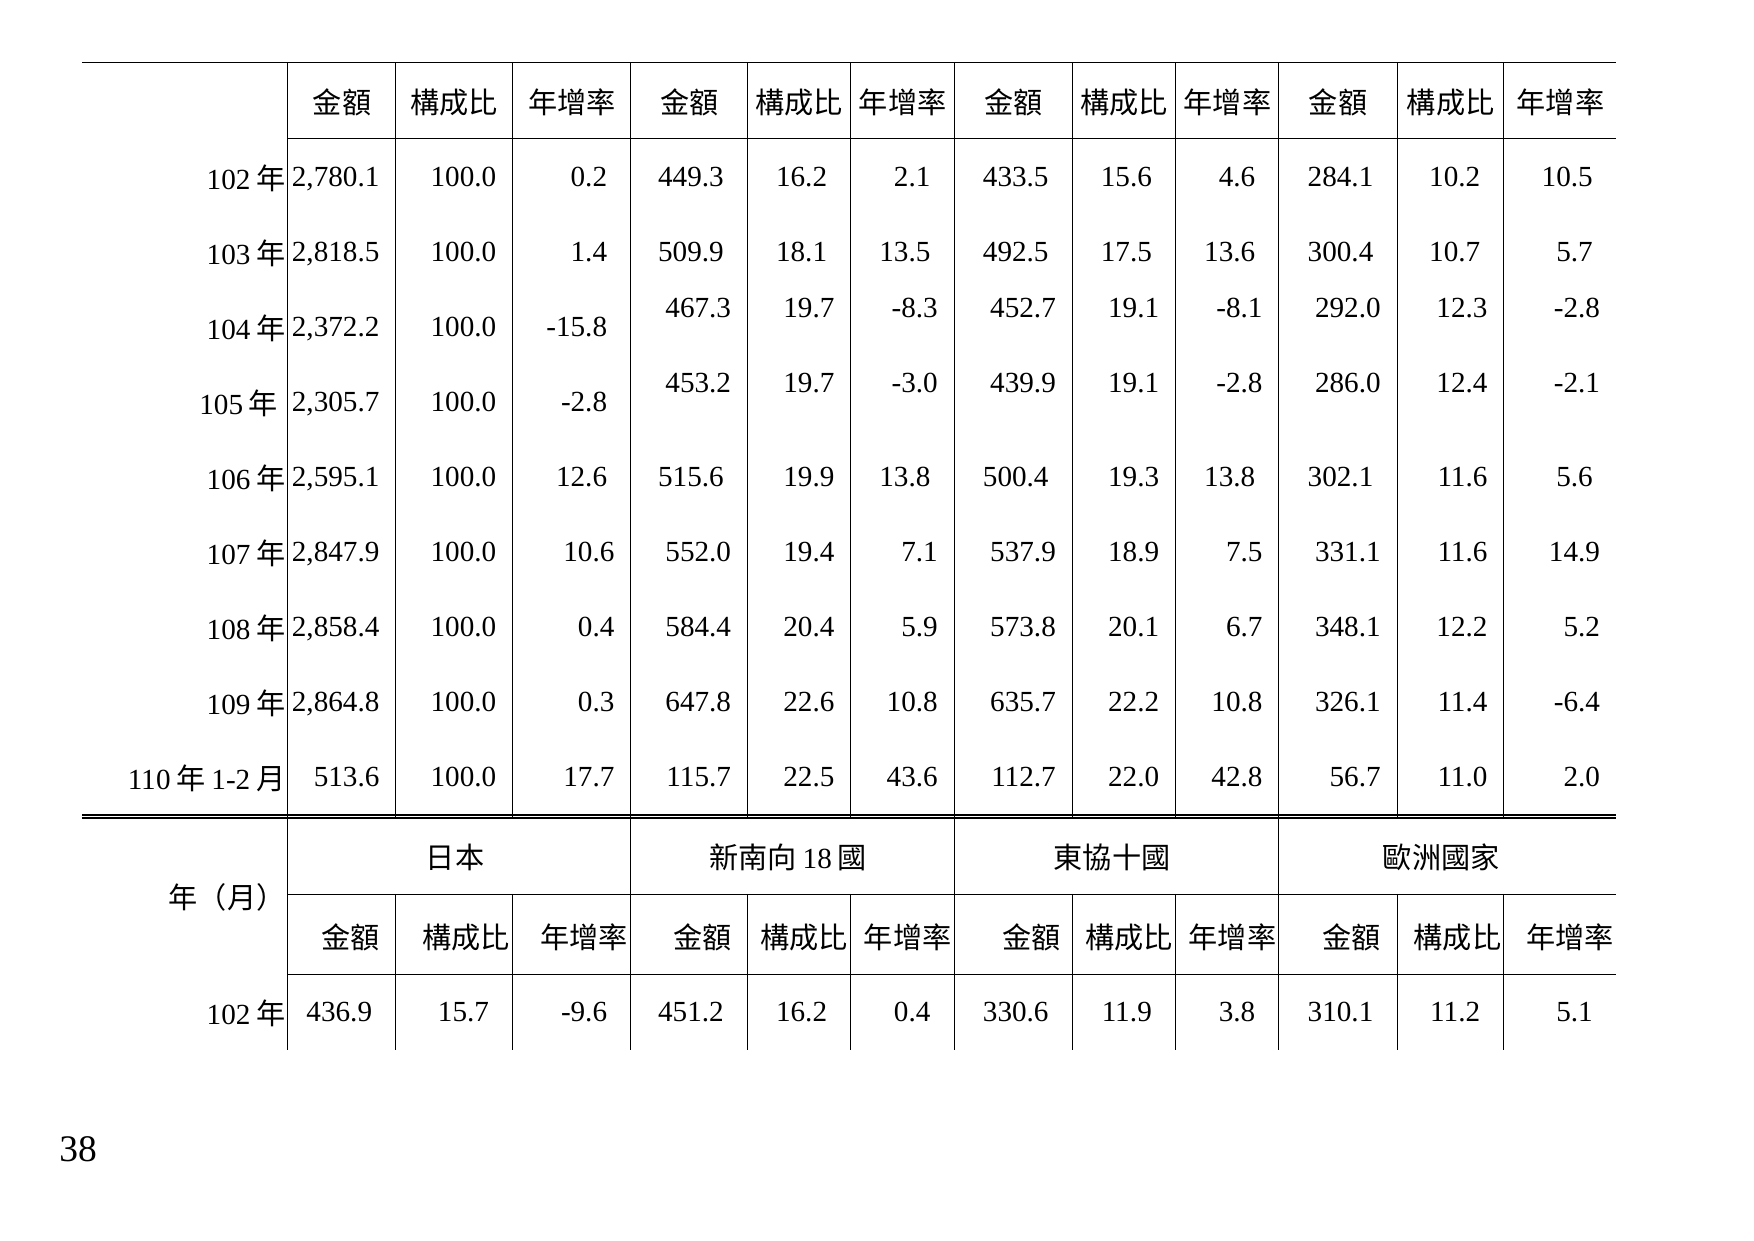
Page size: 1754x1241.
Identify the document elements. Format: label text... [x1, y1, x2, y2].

table_cell -2.1 [1504, 364, 1616, 439]
table_cell 286.0 [1279, 364, 1397, 439]
table_cell 構成比 [1073, 895, 1175, 973]
table_cell 104年 [82, 289, 287, 364]
table_cell 14.9 [1504, 514, 1616, 589]
table_header [82, 63, 287, 138]
table_cell 43.6 [851, 739, 954, 814]
table_cell 102年 [82, 138, 287, 214]
table_cell 11.0 [1398, 739, 1503, 814]
table_cell 17.7 [513, 739, 630, 814]
table_cell 0.3 [513, 664, 630, 739]
table_cell 年增率 [1176, 895, 1278, 973]
table_cell 2,818.5 [288, 214, 395, 289]
table_cell 年增率 [1504, 63, 1616, 138]
table_cell 0.4 [851, 975, 954, 1049]
table_cell 5.9 [851, 589, 954, 664]
table_cell 12.6 [513, 439, 630, 514]
table_cell 2,372.2 [288, 289, 395, 364]
table_cell 5.7 [1504, 214, 1616, 289]
table_cell 20.4 [748, 589, 850, 664]
table_cell 100.0 [396, 439, 512, 514]
table_cell 100.0 [396, 739, 512, 814]
table_cell 100.0 [396, 214, 512, 289]
table_cell 18.1 [748, 214, 850, 289]
table_cell 436.9 [288, 975, 395, 1049]
table_cell 100.0 [396, 664, 512, 739]
table_cell 歐洲國家 [1279, 819, 1616, 894]
table_cell 金額 [288, 895, 395, 973]
table_cell 451.2 [631, 975, 747, 1049]
table_cell 年增率 [851, 63, 954, 138]
table_cell 5.2 [1504, 589, 1616, 664]
table_cell 年增率 [513, 895, 630, 973]
table_cell 112.7 [955, 739, 1072, 814]
table_cell 構成比 [396, 63, 512, 138]
table_cell 492.5 [955, 214, 1072, 289]
table_cell 構成比 [748, 63, 850, 138]
table_cell 19.1 [1073, 289, 1175, 364]
table_cell 16.2 [748, 975, 850, 1049]
table_cell 10.8 [1176, 664, 1278, 739]
table_cell 2,595.1 [288, 439, 395, 514]
table_cell 13.5 [851, 214, 954, 289]
table_cell -9.6 [513, 975, 630, 1049]
table_cell 金額 [1279, 63, 1397, 138]
table_cell 0.2 [513, 139, 630, 214]
table_cell 金額 [1279, 895, 1397, 973]
table_cell 年增率 [1504, 895, 1616, 973]
table_cell 19.9 [748, 439, 850, 514]
table_cell 102年 [82, 974, 287, 1049]
table_cell 構成比 [748, 895, 850, 973]
table_cell 年（月） [82, 819, 287, 973]
table_cell 452.7 [955, 289, 1072, 364]
table_cell 108年 [82, 589, 287, 664]
table_cell 2.1 [851, 139, 954, 214]
table_cell 330.6 [955, 975, 1072, 1049]
table_cell -2.8 [1176, 364, 1278, 439]
table_cell -8.1 [1176, 289, 1278, 364]
table_cell 11.6 [1398, 439, 1503, 514]
table_cell 42.8 [1176, 739, 1278, 814]
table_cell 56.7 [1279, 739, 1397, 814]
table_cell 584.4 [631, 589, 747, 664]
table_cell 5.1 [1504, 975, 1616, 1049]
table_cell 金額 [955, 895, 1072, 973]
table_cell 11.6 [1398, 514, 1503, 589]
table_cell 284.1 [1279, 139, 1397, 214]
table_cell 新南向18國 [631, 819, 954, 894]
table_cell 300.4 [1279, 214, 1397, 289]
table_cell 100.0 [396, 364, 512, 439]
table_cell 2,780.1 [288, 139, 395, 214]
table_cell 年增率 [1176, 63, 1278, 138]
table_cell 22.0 [1073, 739, 1175, 814]
table_cell 100.0 [396, 589, 512, 664]
table_cell 19.3 [1073, 439, 1175, 514]
table_cell 15.6 [1073, 139, 1175, 214]
table_cell 構成比 [396, 895, 512, 973]
table_cell 10.7 [1398, 214, 1503, 289]
table_cell 22.6 [748, 664, 850, 739]
table_cell -2.8 [1504, 289, 1616, 364]
table_cell 453.2 [631, 364, 747, 439]
table_cell 5.6 [1504, 439, 1616, 514]
table_cell 東協十國 [955, 819, 1278, 894]
table_cell 6.7 [1176, 589, 1278, 664]
table_cell 11.4 [1398, 664, 1503, 739]
table_cell 7.5 [1176, 514, 1278, 589]
table_cell -6.4 [1504, 664, 1616, 739]
table_cell 17.5 [1073, 214, 1175, 289]
table_cell 537.9 [955, 514, 1072, 589]
table_cell 110年1-2月 [82, 739, 287, 814]
table_cell 19.1 [1073, 364, 1175, 439]
table_cell 金額 [955, 63, 1072, 138]
table_cell 326.1 [1279, 664, 1397, 739]
table_cell 635.7 [955, 664, 1072, 739]
table_cell 12.3 [1398, 289, 1503, 364]
table_cell 4.6 [1176, 139, 1278, 214]
table_cell 107年 [82, 514, 287, 589]
table_cell 11.2 [1398, 975, 1503, 1049]
table_cell 16.2 [748, 139, 850, 214]
table_cell 109年 [82, 664, 287, 739]
table_cell 金額 [631, 63, 747, 138]
table_cell -8.3 [851, 289, 954, 364]
table_cell 433.5 [955, 139, 1072, 214]
table_cell 449.3 [631, 139, 747, 214]
table_cell 構成比 [1073, 63, 1175, 138]
table_cell 7.1 [851, 514, 954, 589]
table_cell 11.9 [1073, 975, 1175, 1049]
table_cell 552.0 [631, 514, 747, 589]
table_cell 103年 [82, 214, 287, 289]
table_cell 2.0 [1504, 739, 1616, 814]
table_cell 10.2 [1398, 139, 1503, 214]
table_cell 19.7 [748, 289, 850, 364]
table_cell -2.8 [513, 364, 630, 439]
table_cell 2,847.9 [288, 514, 395, 589]
table_cell 467.3 [631, 289, 747, 364]
table_cell 647.8 [631, 664, 747, 739]
table_cell -3.0 [851, 364, 954, 439]
table_cell 金額 [288, 63, 395, 138]
table_cell 13.6 [1176, 214, 1278, 289]
table_cell 19.7 [748, 364, 850, 439]
table_cell 12.4 [1398, 364, 1503, 439]
table_cell 115.7 [631, 739, 747, 814]
table_cell 13.8 [1176, 439, 1278, 514]
table_cell 15.7 [396, 975, 512, 1049]
table_cell 10.5 [1504, 139, 1616, 214]
table_cell 22.5 [748, 739, 850, 814]
table_cell 573.8 [955, 589, 1072, 664]
table_cell 292.0 [1279, 289, 1397, 364]
table_cell 金額 [631, 895, 747, 973]
table_cell 0.4 [513, 589, 630, 664]
table_cell 100.0 [396, 139, 512, 214]
table_cell 20.1 [1073, 589, 1175, 664]
table_cell 18.9 [1073, 514, 1175, 589]
table_cell 2,858.4 [288, 589, 395, 664]
table_cell 2,864.8 [288, 664, 395, 739]
table_cell 12.2 [1398, 589, 1503, 664]
table_cell 106年 [82, 439, 287, 514]
table_cell 513.6 [288, 739, 395, 814]
table_cell 日本 [288, 819, 630, 894]
table_cell 105年 [82, 364, 287, 439]
table_cell 年增率 [851, 895, 954, 973]
table_cell 439.9 [955, 364, 1072, 439]
table_cell 310.1 [1279, 975, 1397, 1049]
table_cell 100.0 [396, 289, 512, 364]
table_cell 509.9 [631, 214, 747, 289]
table_cell 302.1 [1279, 439, 1397, 514]
table_cell 10.8 [851, 664, 954, 739]
table_cell 331.1 [1279, 514, 1397, 589]
table_cell 348.1 [1279, 589, 1397, 664]
table_cell 19.4 [748, 514, 850, 589]
table_cell 1.4 [513, 214, 630, 289]
table_cell 10.6 [513, 514, 630, 589]
table_cell 22.2 [1073, 664, 1175, 739]
table_cell 年增率 [513, 63, 630, 138]
table_cell 構成比 [1398, 895, 1503, 973]
table_cell 100.0 [396, 514, 512, 589]
table_cell 13.8 [851, 439, 954, 514]
table_cell 構成比 [1398, 63, 1503, 138]
table_cell 3.8 [1176, 975, 1278, 1049]
table_cell 2,305.7 [288, 364, 395, 439]
table_cell 515.6 [631, 439, 747, 514]
table_cell 500.4 [955, 439, 1072, 514]
table_cell -15.8 [513, 289, 630, 364]
